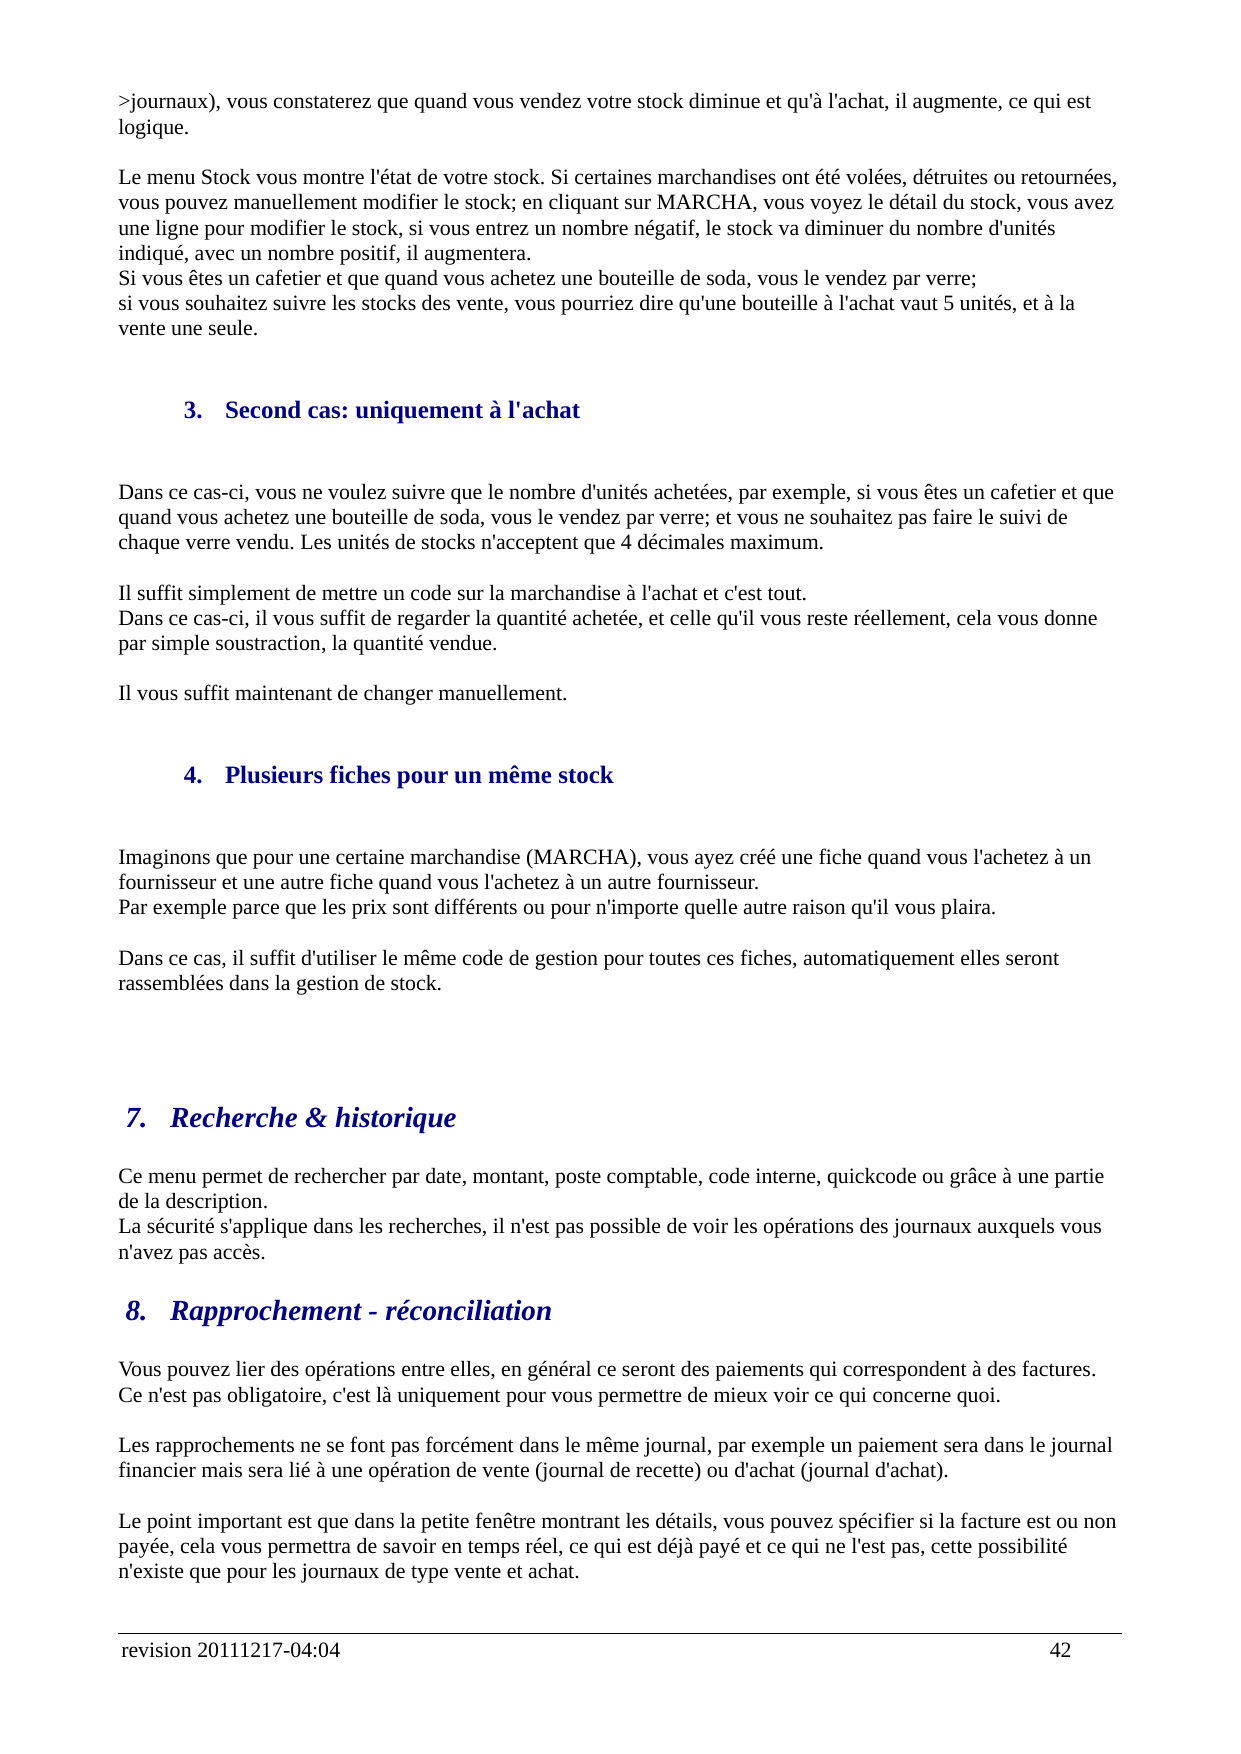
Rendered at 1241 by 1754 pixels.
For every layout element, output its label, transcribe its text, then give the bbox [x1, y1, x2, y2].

text >journaux), vous constaterez que quand vous vendez votre stock diminue et qu'à l'achat, il augmente, ce qui est logique. [118, 88, 1122, 139]
text Dans ce cas-ci, vous ne voulez suivre que le nombre d'unités achetées, par exemple, si vous êtes un cafetier et que quand vous achetez une bouteille de soda, vous le vendez par verre; et vous ne souhaitez pas faire le suivi de chaque verre vendu. Les unités de stocks n'acceptent que 4 décimales maximum. [118, 479, 1122, 554]
subtitle Second cas: uniquement à l'achat [177, 395, 1122, 424]
text Le point important est que dans la petite fenêtre montrant les détails, vous pouvez spécifier si la facture est ou non payée, cela vous permettra de savoir en temps réel, ce qui est déjà payé et ce qui ne l'est pas, cette possibilité n'existe que pour les journaux de type vente et achat. [118, 1508, 1122, 1583]
text Par exemple parce que les prix sont différents ou pour n'importe quelle autre raison qu'il vous plaira. [118, 894, 1122, 919]
text Il vous suffit maintenant de changer manuellement. [118, 680, 1122, 706]
text Dans ce cas-ci, il vous suffit de regarder la quantité achetée, et celle qu'il vous reste réellement, cela vous donne par simple soustraction, la quantité vendue. [118, 605, 1122, 655]
text Vous pouvez lier des opérations entre elles, en général ce seront des paiements qui correspondent à des factures. Ce n'est pas obligatoire, c'est là uniquement pour vous permettre de mieux voir ce qui concerne quoi. [118, 1356, 1122, 1407]
subtitle Plusieurs fiches pour un même stock [177, 760, 1122, 789]
text Les rapprochements ne se font pas forcément dans le même journal, par exemple un paiement sera dans le journal financier mais sera lié à une opération de vente (journal de recette) ou d'achat (journal d'achat). [118, 1432, 1122, 1482]
text si vous souhaitez suivre les stocks des vente, vous pourriez dire qu'une bouteille à l'achat vaut 5 unités, et à la vente une seule. [118, 290, 1122, 341]
text Dans ce cas, il suffit d'utiliser le même code de gestion pour toutes ces fiches, automatiquement elles seront rassemblées dans la gestion de stock. [118, 944, 1122, 995]
text Ce menu permet de rechercher par date, montant, poste comptable, code interne, quickcode ou grâce à une partie de la description. [118, 1163, 1122, 1213]
subtitle Recherche & historique [118, 1100, 1122, 1134]
text Imaginons que pour une certaine marchandise (MARCHA), vous ayez créé une fiche quand vous l'achetez à un fournisseur et une autre fiche quand vous l'achetez à un autre fournisseur. [118, 844, 1122, 894]
subtitle Rapprochement - réconciliation [118, 1293, 1122, 1327]
text Le menu Stock vous montre l'état de votre stock. Si certaines marchandises ont été volées, détruites ou retournées, vous pouvez manuellement modifier le stock; en cliquant sur MARCHA, vous voyez le détail du stock, vous avez une ligne pour modifier le stock, si vous entrez un nombre négatif, le stock va diminuer du nombre d'unités indiqué, avec un nombre positif, il augmentera. [118, 164, 1122, 265]
text Il suffit simplement de mettre un code sur la marchandise à l'achat et c'est tout. [118, 579, 1122, 605]
text Si vous êtes un cafetier et que quand vous achetez une bouteille de soda, vous le vendez par verre; [118, 265, 1122, 290]
text La sécurité s'applique dans les recherches, il n'est pas possible de voir les opérations des journaux auxquels vous n'avez pas accès. [118, 1213, 1122, 1264]
